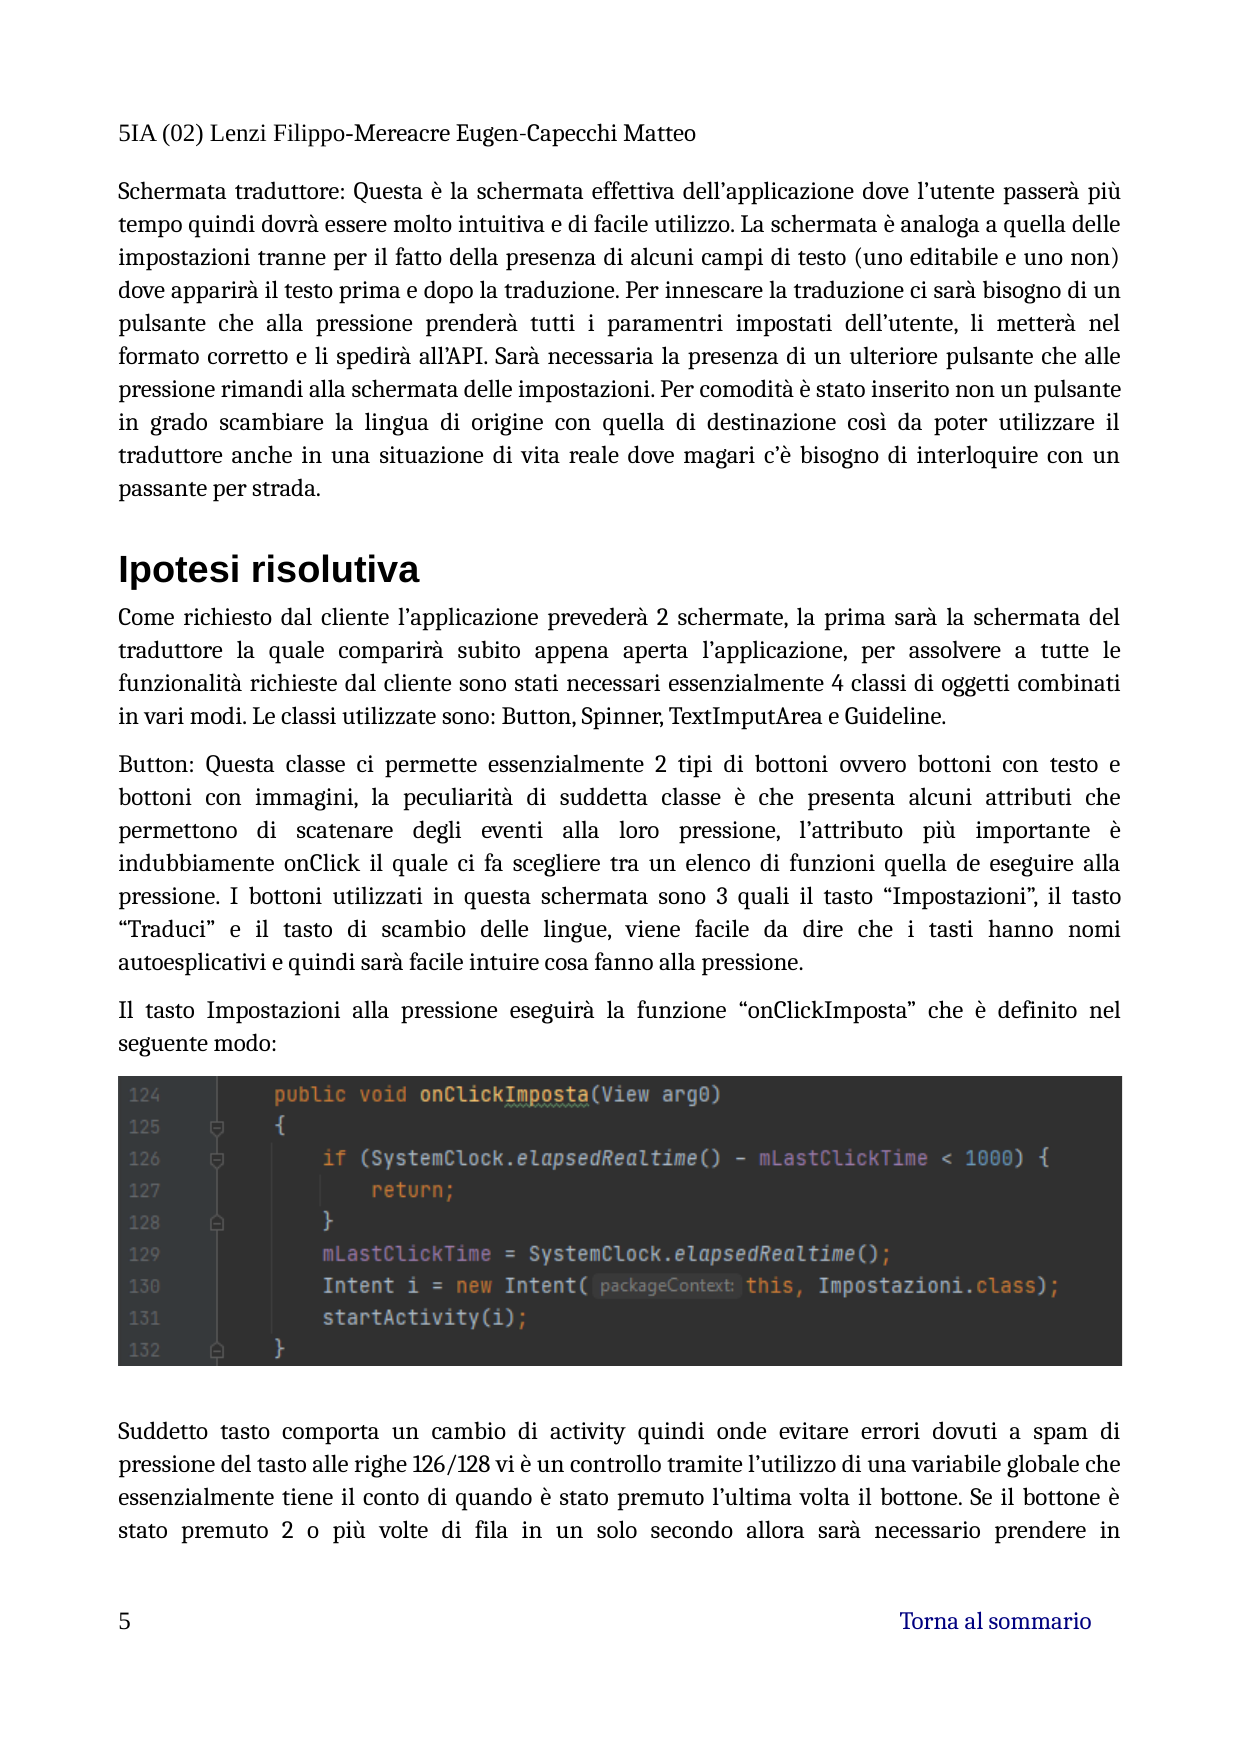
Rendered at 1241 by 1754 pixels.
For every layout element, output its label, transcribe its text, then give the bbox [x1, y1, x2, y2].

text Suddetto tasto comporta un cambio di activity quindi onde evitare errori dovuti a spam di pressione del tasto alle righe 126/128 vi è un controllo tramite l’utilizzo di una variabile globale che essenzialmente tiene il conto di quando è stato premuto l’ultima volta il bottone. Se il bottone è stato premuto 2 o più volte di fila in un solo secondo allora sarà necessario prendere in [118, 1417, 1122, 1545]
text Come richiesto dal cliente l’applicazione prevederà 2 schermate, la prima sarà la schermata del traduttore la quale comparirà subito appena aperta l’applicazione, per assolvere a tutte le funzionalità richieste dal cliente sono stati necessari essenzialmente 4 classi di oggetti combinati in vari modi. Le classi utilizzate sono: Button, Spinner, TextImputArea e Guideline. [118, 603, 1122, 731]
text Il tasto Impostazioni alla pressione eseguirà la funzione “onClickImposta” che è definito nel seguente modo: [118, 996, 1122, 1057]
subtitle Ipotesi risolutiva [118, 547, 1122, 591]
text Button: Questa classe ci permette essenzialmente 2 tipi di bottoni ovvero bottoni con testo e bottoni con immagini, la peculiarità di suddetta classe è che presenta alcuni attributi che permettono di scatenare degli eventi alla loro pressione, l’attributo più importante è indubbiamente onClick il quale ci fa scegliere tra un elenco di funzioni quella de eseguire alla pressione. I bottoni utilizzati in questa schermata sono 3 quali il tasto “Impostazioni”, il tasto “Traduci” e il tasto di scambio delle lingue, viene facile da dire che i tasti hanno nomi autoesplicativi e quindi sarà facile intuire cosa fanno alla pressione. [118, 750, 1122, 977]
text Schermata traduttore: Questa è la schermata effettiva dell’applicazione dove l’utente passerà più tempo quindi dovrà essere molto intuitiva e di facile utilizzo. La schermata è analoga a quella delle impostazioni tranne per il fatto della presenza di alcuni campi di testo (uno editabile e uno non) dove apparirà il testo prima e dopo la traduzione. Per innescare la traduzione ci sarà bisogno di un pulsante che alla pressione prenderà tutti i paramentri impostati dell’utente, li metterà nel formato corretto e li spedirà all’API. Sarà necessaria la presenza di un ulteriore pulsante che alle pressione rimandi alla schermata delle impostazioni. Per comodità è stato inserito non un pulsante in grado scambiare la lingua di origine con quella di destinazione così da poter utilizzare il traduttore anche in una situazione di vita reale dove magari c’è bisogno di interloquire con un passante per strada. [118, 177, 1122, 503]
picture [118, 1076, 1123, 1366]
